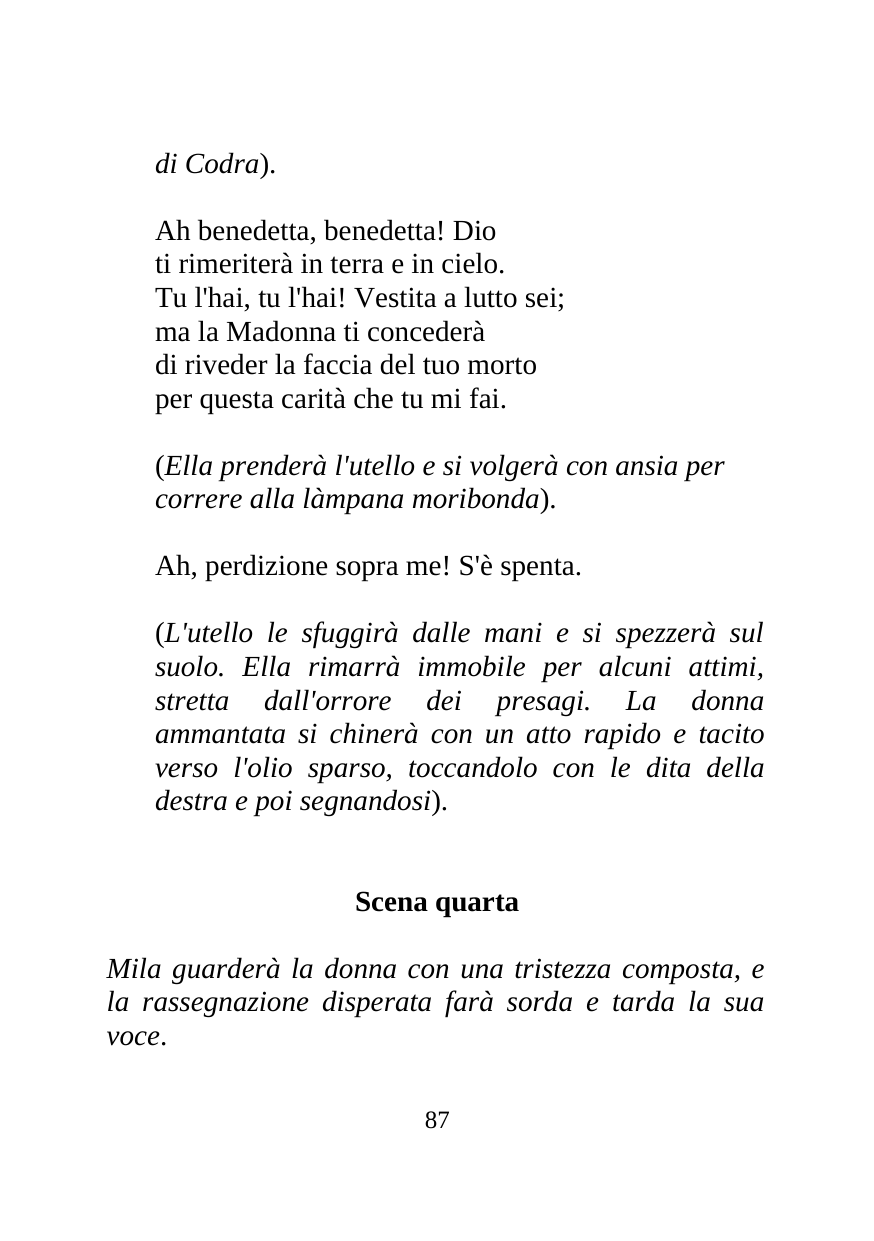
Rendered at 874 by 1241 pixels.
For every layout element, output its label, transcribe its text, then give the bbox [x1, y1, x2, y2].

text Ah, perdizione sopra me! S'è spenta. [155, 548, 768, 582]
text ma la Madonna ti concederà [155, 314, 768, 347]
text di Codra). [155, 146, 768, 179]
text di riveder la faccia del tuo morto [155, 347, 768, 381]
text per questa carità che tu mi fai. [155, 381, 768, 414]
text (Ella prenderà l'utello e si volgerà con ansia per correre alla làmpana moribonda). [155, 448, 768, 515]
text ti rimeriterà in terra e in cielo. [155, 247, 768, 280]
text Mila guarderà la donna con una tristezza composta, e la rassegnazione disperata farà sorda e tarda la sua voce. [106, 951, 768, 1052]
text Tu l'hai, tu l'hai! Vestita a lutto sei; [155, 280, 768, 314]
text (L'utello le sfuggirà dalle mani e si spezzerà sul suolo. Ella rimarrà immobile per alcuni attimi, stretta dall'orrore dei presagi. La donna ammantata si chinerà con un atto rapido e tacito verso l'olio sparso, toccandolo con le dita della destra e poi segnandosi). [155, 616, 768, 817]
text Scena quarta [106, 884, 768, 917]
text Ah benedetta, benedetta! Dio [155, 213, 768, 247]
